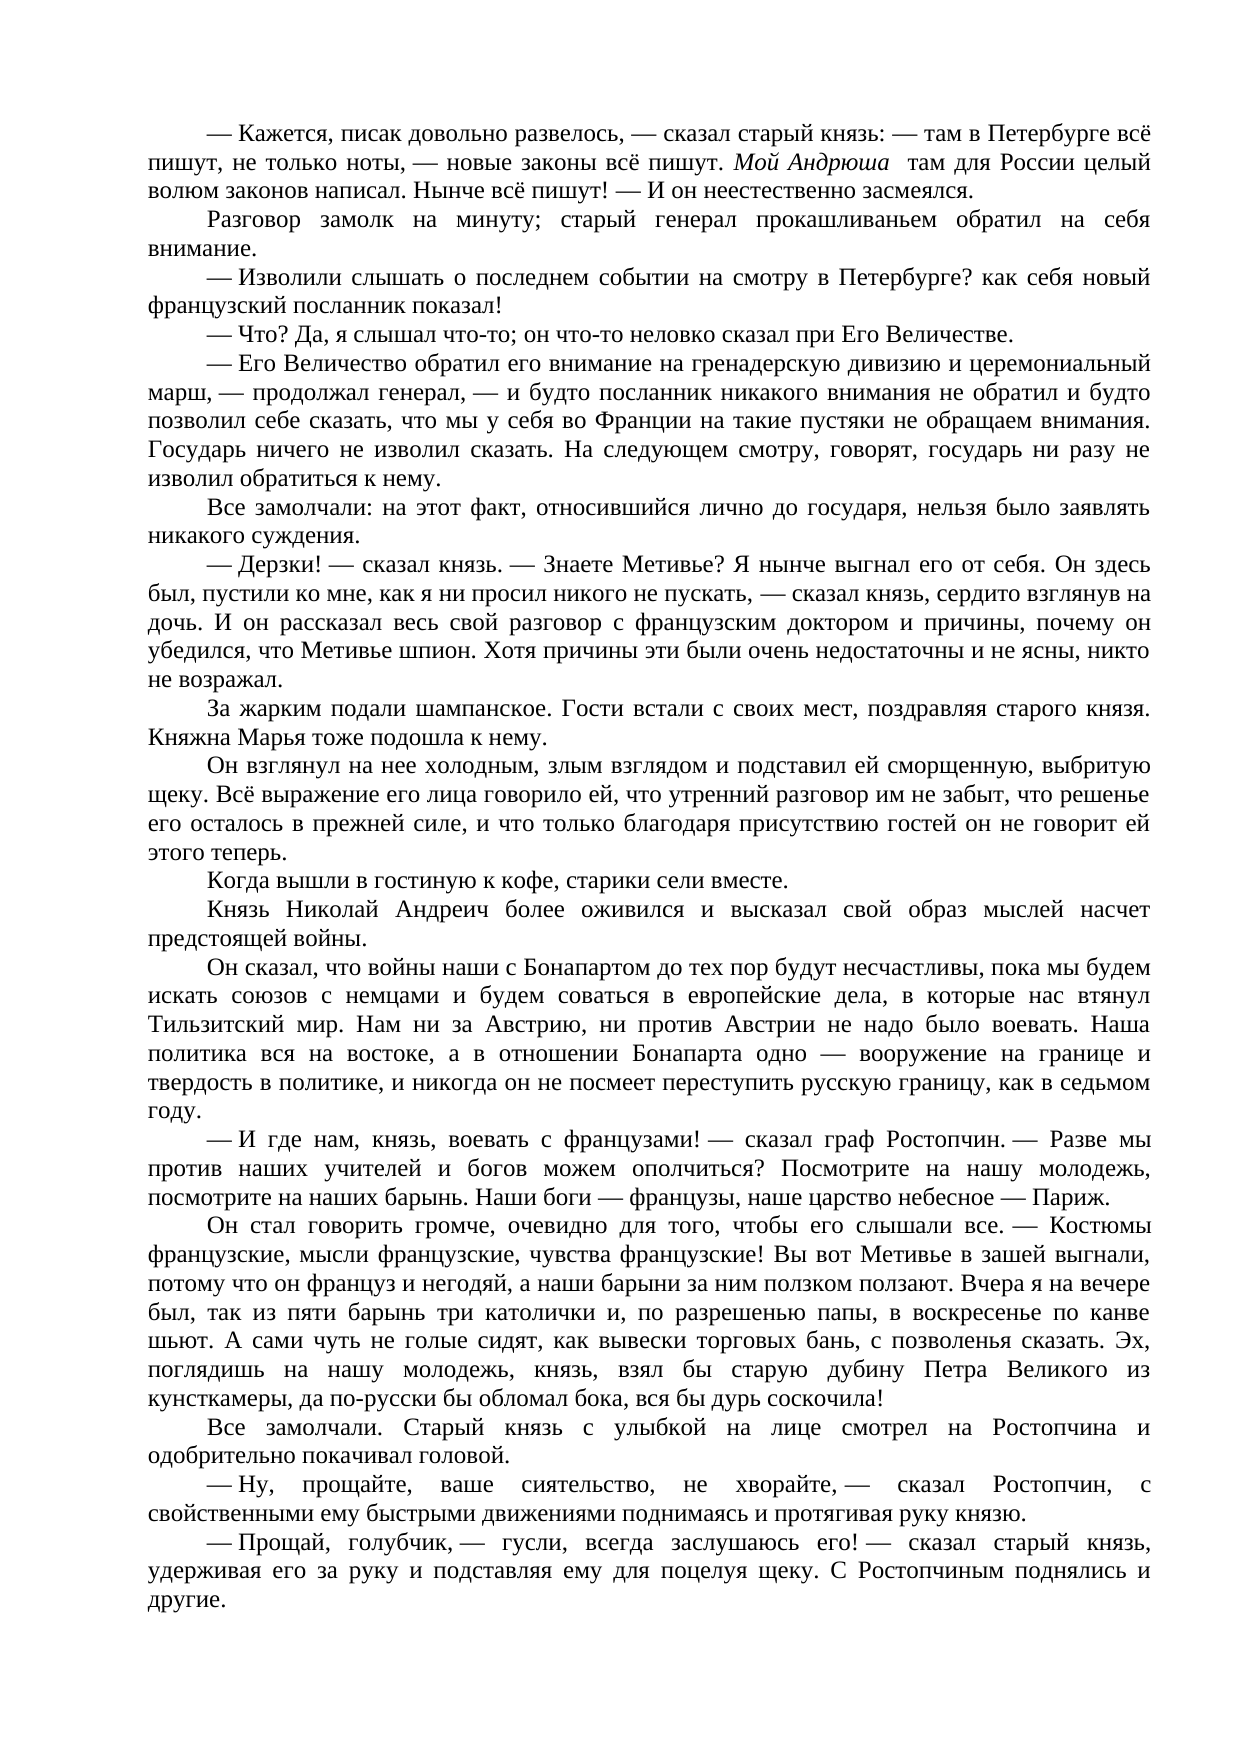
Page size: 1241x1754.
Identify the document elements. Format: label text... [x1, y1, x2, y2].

text Князь Николай Андреич более оживился и высказал свой образ мыслей насчет предстоящей войны. [148, 894, 1152, 952]
text Он сказал, что войны наши с Бонапартом до тех пор будут несчастливы, пока мы будем искать союзов с немцами и будем соваться в европейские дела, в которые нас втянул Тильзитский мир. Нам ни за Австрию, ни против Австрии не надо было воевать. Наша политика вся на востоке, а в отношении Бонапарта одно — вооружение на границе и твердость в политике, и никогда он не посмеет переступить русскую границу, как в седьмом году. [148, 952, 1152, 1124]
text — Изволили слышать о последнем событии на смотру в Петербурге? как себя новый французский посланник показал! [148, 262, 1152, 319]
text Он стал говорить громче, очевидно для того, чтобы его слышали все. — Костюмы французские, мысли французские, чувства французские! Вы вот Метивье в зашей выгнали, потому что он француз и негодяй, а наши барыни за ним ползком ползают. Вчера я на вечере был, так из пяти барынь три католички и, по разрешенью папы, в воскресенье по канве шьют. А сами чуть не голые сидят, как вывески торговых бань, с позволенья сказать. Эх, поглядишь на нашу молодежь, князь, взял бы старую дубину Петра Великого из кунсткамеры, да по-русски бы обломал бока, вся бы дурь соскочила! [148, 1211, 1152, 1412]
text Когда вышли в гостиную к кофе, старики сели вместе. [148, 866, 1152, 894]
text За жарким подали шампанское. Гости встали с своих мест, поздравляя старого князя. Княжна Марья тоже подошла к нему. [148, 693, 1152, 751]
text — И где нам, князь, воевать с французами! — сказал граф Ростопчин. — Разве мы против наших учителей и богов можем ополчиться? Посмотрите на нашу молодежь, посмотрите на наших барынь. Наши боги — французы, наше царство небесное — Париж. [148, 1124, 1152, 1211]
text — Что? Да, я слышал что-то; он что-то неловко сказал при Его Величестве. [148, 319, 1152, 348]
text Все замолчали. Старый князь с улыбкой на лице смотрел на Ростопчина и одобрительно покачивал головой. [148, 1412, 1152, 1469]
text Разговор замолк на минуту; старый генерал прокашливаньем обратил на себя внимание. [148, 204, 1152, 262]
text — Его Величество обратил его внимание на гренадерскую дивизию и церемониальный марш, — продолжал генерал, — и будто посланник никакого внимания не обратил и будто позволил себе сказать, что мы у себя во Франции на такие пустяки не обращаем внимания. Государь ничего не изволил сказать. На следующем смотру, говорят, государь ни разу не изволил обратиться к нему. [148, 348, 1152, 492]
text — Дерзки! — сказал князь. — Знаете Метивье? Я нынче выгнал его от себя. Он здесь был, пустили ко мне, как я ни просил никого не пускать, — сказал князь, сердито взглянув на дочь. И он рассказал весь свой разговор с французским доктором и причины, почему он убедился, что Метивье шпион. Хотя причины эти были очень недостаточны и не ясны, никто не возражал. [148, 549, 1152, 693]
text — Ну, прощайте, ваше сиятельство, не хворайте, — сказал Ростопчин, с свойственными ему быстрыми движениями поднимаясь и протягивая руку князю. [148, 1469, 1152, 1527]
text — Прощай, голубчик, — гусли, всегда заслушаюсь его! — сказал старый князь, удерживая его за руку и подставляя ему для поцелуя щеку. С Ростопчиным поднялись и другие. [148, 1527, 1152, 1613]
text — Кажется, писак довольно развелось, — сказал старый князь: — там в Петербурге всё пишут, не только ноты, — новые законы всё пишут. Мой Андрюша там для России целый волюм законов написал. Нынче всё пишут! — И он неестественно засмеялся. [148, 118, 1152, 204]
text Он взглянул на нее холодным, злым взглядом и подставил ей сморщенную, выбритую щеку. Всё выражение его лица говорило ей, что утренний разговор им не забыт, что решенье его осталось в прежней силе, и что только благодаря присутствию гостей он не говорит ей этого теперь. [148, 751, 1152, 866]
text Все замолчали: на этот факт, относившийся лично до государя, нельзя было заявлять никакого суждения. [148, 492, 1152, 549]
